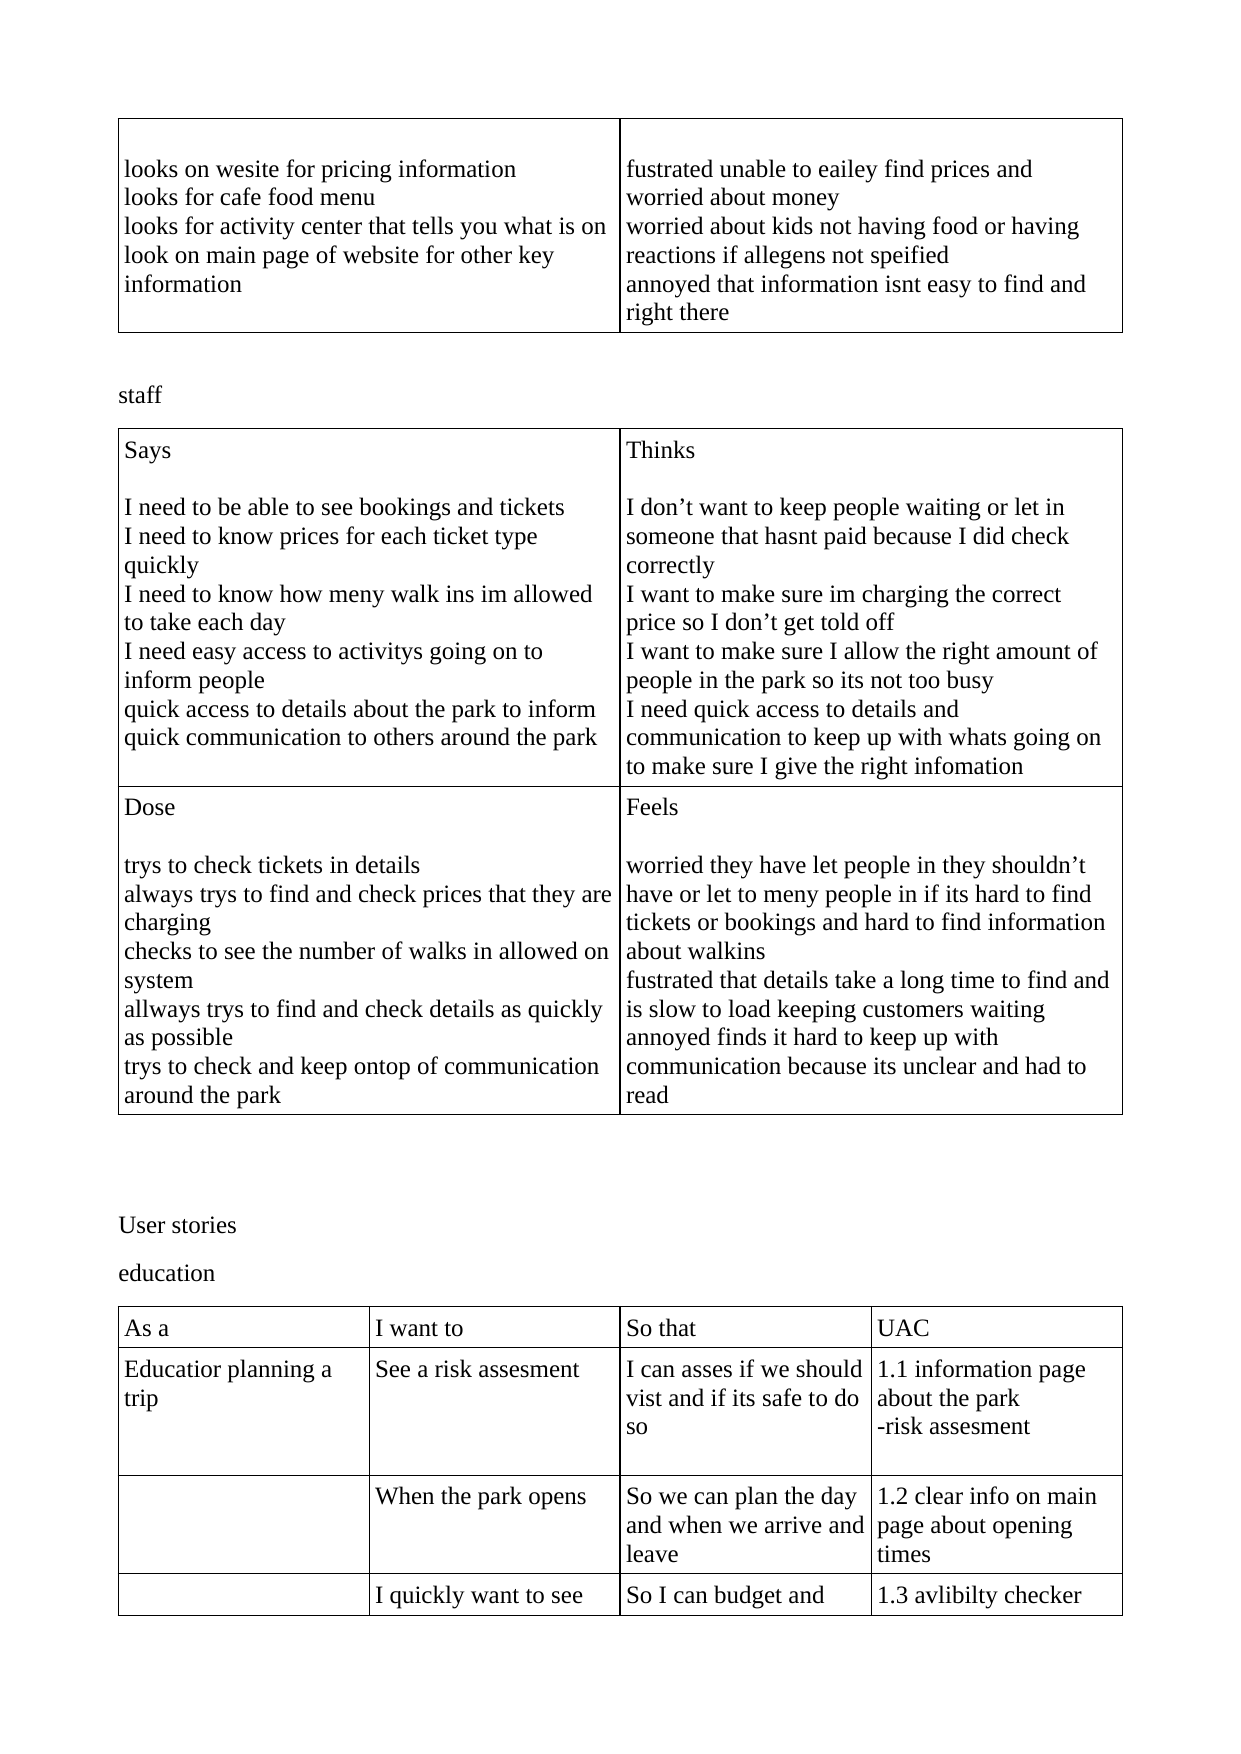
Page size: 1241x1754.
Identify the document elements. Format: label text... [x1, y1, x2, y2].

text staff [118, 381, 1122, 409]
table_header I want to [370, 1307, 619, 1347]
table_cell looks on wesite for pricing information looks for cafe food menu looks for activity center that tells you what is on look on main page of website for other key information [119, 119, 619, 332]
table_cell [119, 1476, 369, 1573]
table_cell Dose trys to check tickets in details always trys to find and check prices that they are charging checks to see the number of walks in allowed on system allways trys to find and check details as quickly as possible trys to check and keep ontop of communication around the park [119, 787, 619, 1114]
table_header As a [119, 1307, 369, 1347]
table_cell See a risk assesment [370, 1348, 619, 1474]
table_cell 1.1 information page about the park -risk assesment [872, 1348, 1122, 1474]
text education [118, 1258, 1122, 1287]
table_header UAC [872, 1307, 1122, 1347]
table_cell fustrated unable to eailey find prices and worried about money worried about kids not having food or having reactions if allegens not speified annoyed that information isnt easy to find and right there [621, 119, 1122, 332]
table_cell [119, 1574, 369, 1614]
table_cell Feels worried they have let people in they shouldn’t have or let to meny people in if its hard to find tickets or bookings and hard to find information about walkins fustrated that details take a long time to find and is slow to load keeping customers waiting annoyed finds it hard to keep up with communication because its unclear and had to read [621, 787, 1122, 1114]
table_cell 1.3 avlibilty checker [872, 1574, 1122, 1614]
table_cell 1.2 clear info on main page about opening times [872, 1476, 1122, 1573]
table_header So that [621, 1307, 871, 1347]
table_cell Educatior planning a trip [119, 1348, 369, 1474]
table_header Says I need to be able to see bookings and tickets I need to know prices for each ticket type quickly I need to know how meny walk ins im allowed to take each day I need easy access to activitys going on to inform people quick access to details about the park to inform quick communication to others around the park [119, 429, 619, 786]
table_cell I can asses if we should vist and if its safe to do so [621, 1348, 871, 1474]
table_cell So we can plan the day and when we arrive and leave [621, 1476, 871, 1573]
text User stories [118, 1211, 1122, 1239]
table_header Thinks I don’t want to keep people waiting or let in someone that hasnt paid because I did check correctly I want to make sure im charging the correct price so I don’t get told off I want to make sure I allow the right amount of people in the park so its not too busy I need quick access to details and communication to keep up with whats going on to make sure I give the right infomation [621, 429, 1122, 786]
table_cell So I can budget and [621, 1574, 871, 1614]
table_cell When the park opens [370, 1476, 619, 1573]
table_cell I quickly want to see [370, 1574, 619, 1614]
